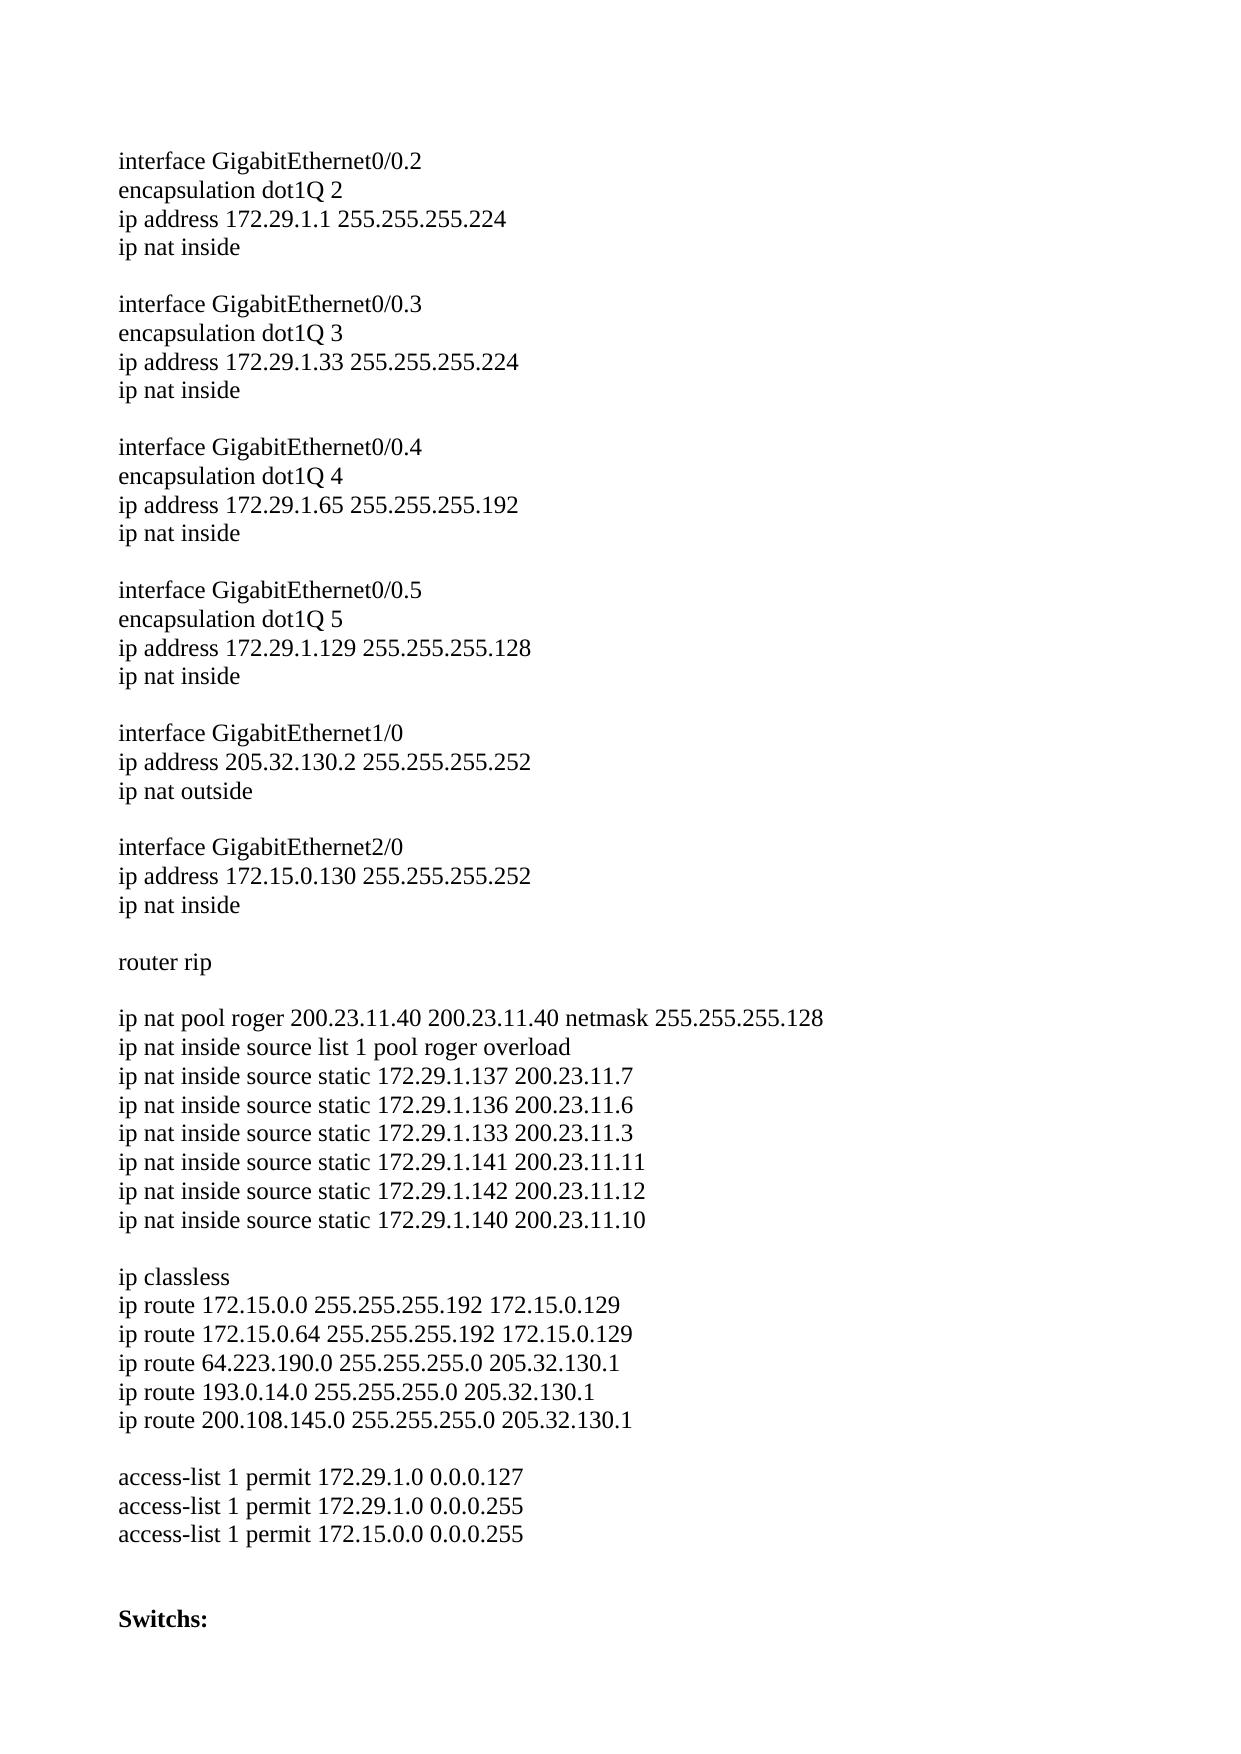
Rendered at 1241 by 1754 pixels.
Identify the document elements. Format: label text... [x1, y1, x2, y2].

text encapsulation dot1Q 4 [118, 461, 1122, 490]
text ip nat inside source list 1 pool roger overload [118, 1032, 1122, 1061]
text ip nat inside [118, 518, 1122, 547]
text interface GigabitEthernet0/0.2 [118, 146, 1122, 175]
text ip nat inside source static 172.29.1.142 200.23.11.12 [118, 1176, 1122, 1205]
text encapsulation dot1Q 3 [118, 318, 1122, 347]
text interface GigabitEthernet1/0 [118, 718, 1122, 747]
text ip route 172.15.0.0 255.255.255.192 172.15.0.129 [118, 1290, 1122, 1319]
text access-list 1 permit 172.29.1.0 0.0.0.127 [118, 1462, 1122, 1491]
text ip nat inside [118, 661, 1122, 690]
text access-list 1 permit 172.29.1.0 0.0.0.255 [118, 1491, 1122, 1519]
text ip nat inside source static 172.29.1.133 200.23.11.3 [118, 1118, 1122, 1147]
text router rip [118, 947, 1122, 976]
text ip address 172.29.1.65 255.255.255.192 [118, 490, 1122, 518]
text ip route 200.108.145.0 255.255.255.0 205.32.130.1 [118, 1405, 1122, 1434]
text access-list 1 permit 172.15.0.0 0.0.0.255 [118, 1519, 1122, 1548]
text ip route 193.0.14.0 255.255.255.0 205.32.130.1 [118, 1377, 1122, 1405]
text Switchs: [118, 1604, 1122, 1633]
text ip address 205.32.130.2 255.255.255.252 [118, 747, 1122, 776]
text ip nat inside [118, 232, 1122, 261]
text ip nat inside [118, 375, 1122, 404]
text ip route 172.15.0.64 255.255.255.192 172.15.0.129 [118, 1319, 1122, 1348]
text ip nat inside source static 172.29.1.141 200.23.11.11 [118, 1147, 1122, 1176]
text ip nat inside source static 172.29.1.140 200.23.11.10 [118, 1205, 1122, 1233]
text ip nat pool roger 200.23.11.40 200.23.11.40 netmask 255.255.255.128 [118, 1003, 1122, 1032]
text ip address 172.29.1.1 255.255.255.224 [118, 204, 1122, 232]
text encapsulation dot1Q 2 [118, 175, 1122, 204]
text ip address 172.29.1.33 255.255.255.224 [118, 347, 1122, 375]
text interface GigabitEthernet2/0 [118, 832, 1122, 861]
text interface GigabitEthernet0/0.4 [118, 432, 1122, 461]
text ip nat inside source static 172.29.1.136 200.23.11.6 [118, 1090, 1122, 1118]
text ip nat inside source static 172.29.1.137 200.23.11.7 [118, 1061, 1122, 1090]
text interface GigabitEthernet0/0.3 [118, 289, 1122, 318]
text ip nat inside [118, 890, 1122, 919]
text ip classless [118, 1262, 1122, 1290]
text encapsulation dot1Q 5 [118, 604, 1122, 633]
text ip nat outside [118, 776, 1122, 804]
text ip address 172.29.1.129 255.255.255.128 [118, 633, 1122, 661]
text ip route 64.223.190.0 255.255.255.0 205.32.130.1 [118, 1348, 1122, 1377]
text interface GigabitEthernet0/0.5 [118, 575, 1122, 604]
text ip address 172.15.0.130 255.255.255.252 [118, 861, 1122, 890]
